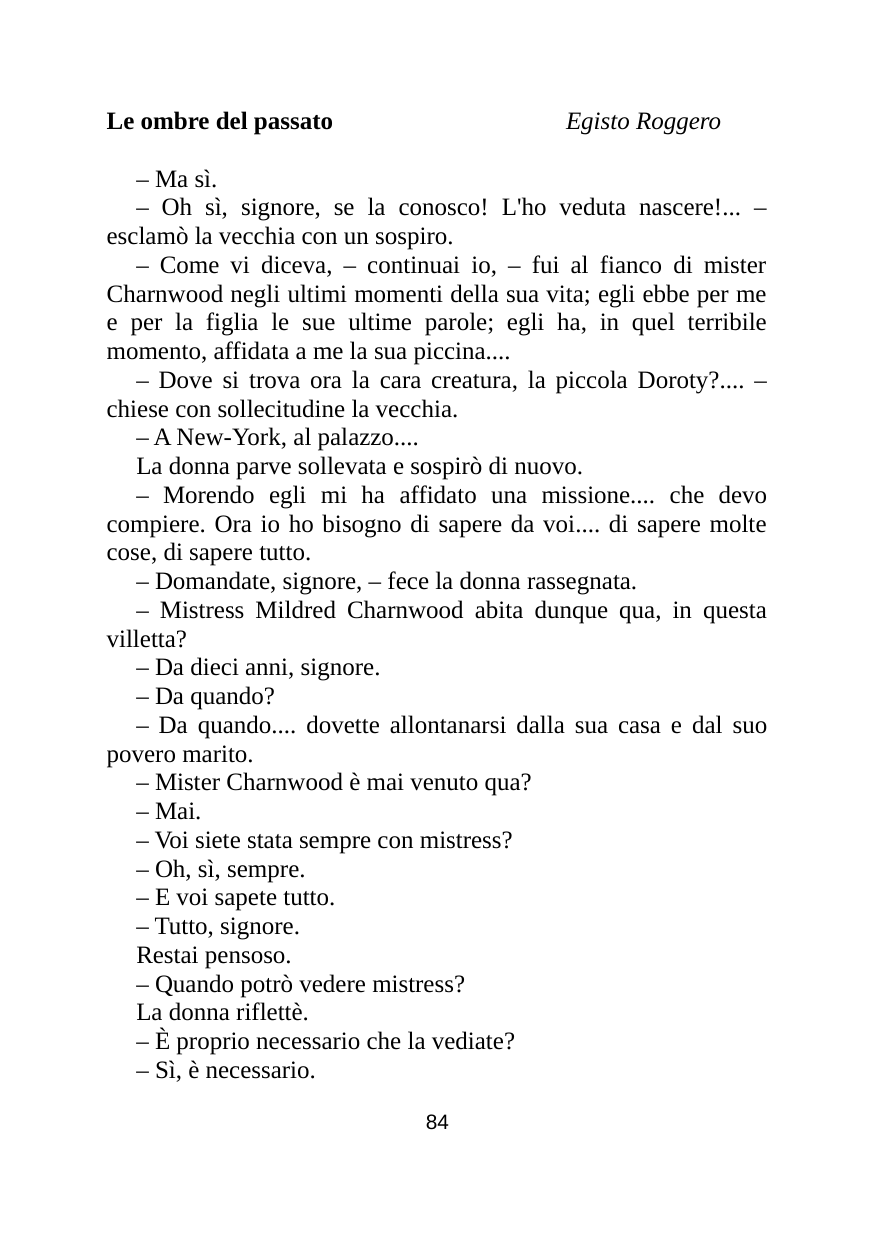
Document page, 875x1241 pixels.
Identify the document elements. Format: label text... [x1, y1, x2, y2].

text – Quando potrò vedere mistress? [106, 969, 768, 997]
text – Mister Charnwood è mai venuto qua? [106, 767, 768, 796]
text – Morendo egli mi ha affidato una missione.... che devo compiere. Ora io ho bisogno di sapere da voi.... di sapere molte cose, di sapere tutto. [106, 480, 768, 566]
text – Oh sì, signore, se la conosco! L'ho veduta nascere!... – esclamò la vecchia con un sospiro. [106, 192, 768, 250]
text – È proprio necessario che la vediate? [106, 1026, 768, 1055]
text – A New-York, al palazzo.... [106, 422, 768, 451]
text – Come vi diceva, – continuai io, – fui al fianco di mister Charnwood negli ultimi momenti della sua vita; egli ebbe per me e per la figlia le sue ultime parole; egli ha, in quel terribile momento, affidata a me la sua piccina.... [106, 250, 768, 365]
text – Mai. [106, 796, 768, 825]
text – Sì, è necessario. [106, 1055, 768, 1084]
text La donna parve sollevata e sospirò di nuovo. [106, 451, 768, 480]
text Restai pensoso. [106, 940, 768, 969]
text – Da quando.... dovette allontanarsi dalla sua casa e dal suo povero marito. [106, 710, 768, 767]
text – Mistress Mildred Charnwood abita dunque qua, in questa villetta? [106, 595, 768, 652]
text – Dove si trova ora la cara creatura, la piccola Doroty?.... – chiese con sollecitudine la vecchia. [106, 365, 768, 422]
text – Domandate, signore, – fece la donna rassegnata. [106, 566, 768, 595]
text – Da quando? [106, 681, 768, 710]
text – Ma sì. [106, 164, 768, 192]
text – E voi sapete tutto. [106, 882, 768, 911]
text – Voi siete stata sempre con mistress? [106, 825, 768, 854]
text La donna riflettè. [106, 997, 768, 1026]
text – Tutto, signore. [106, 911, 768, 940]
text – Da dieci anni, signore. [106, 652, 768, 681]
text – Oh, sì, sempre. [106, 854, 768, 882]
